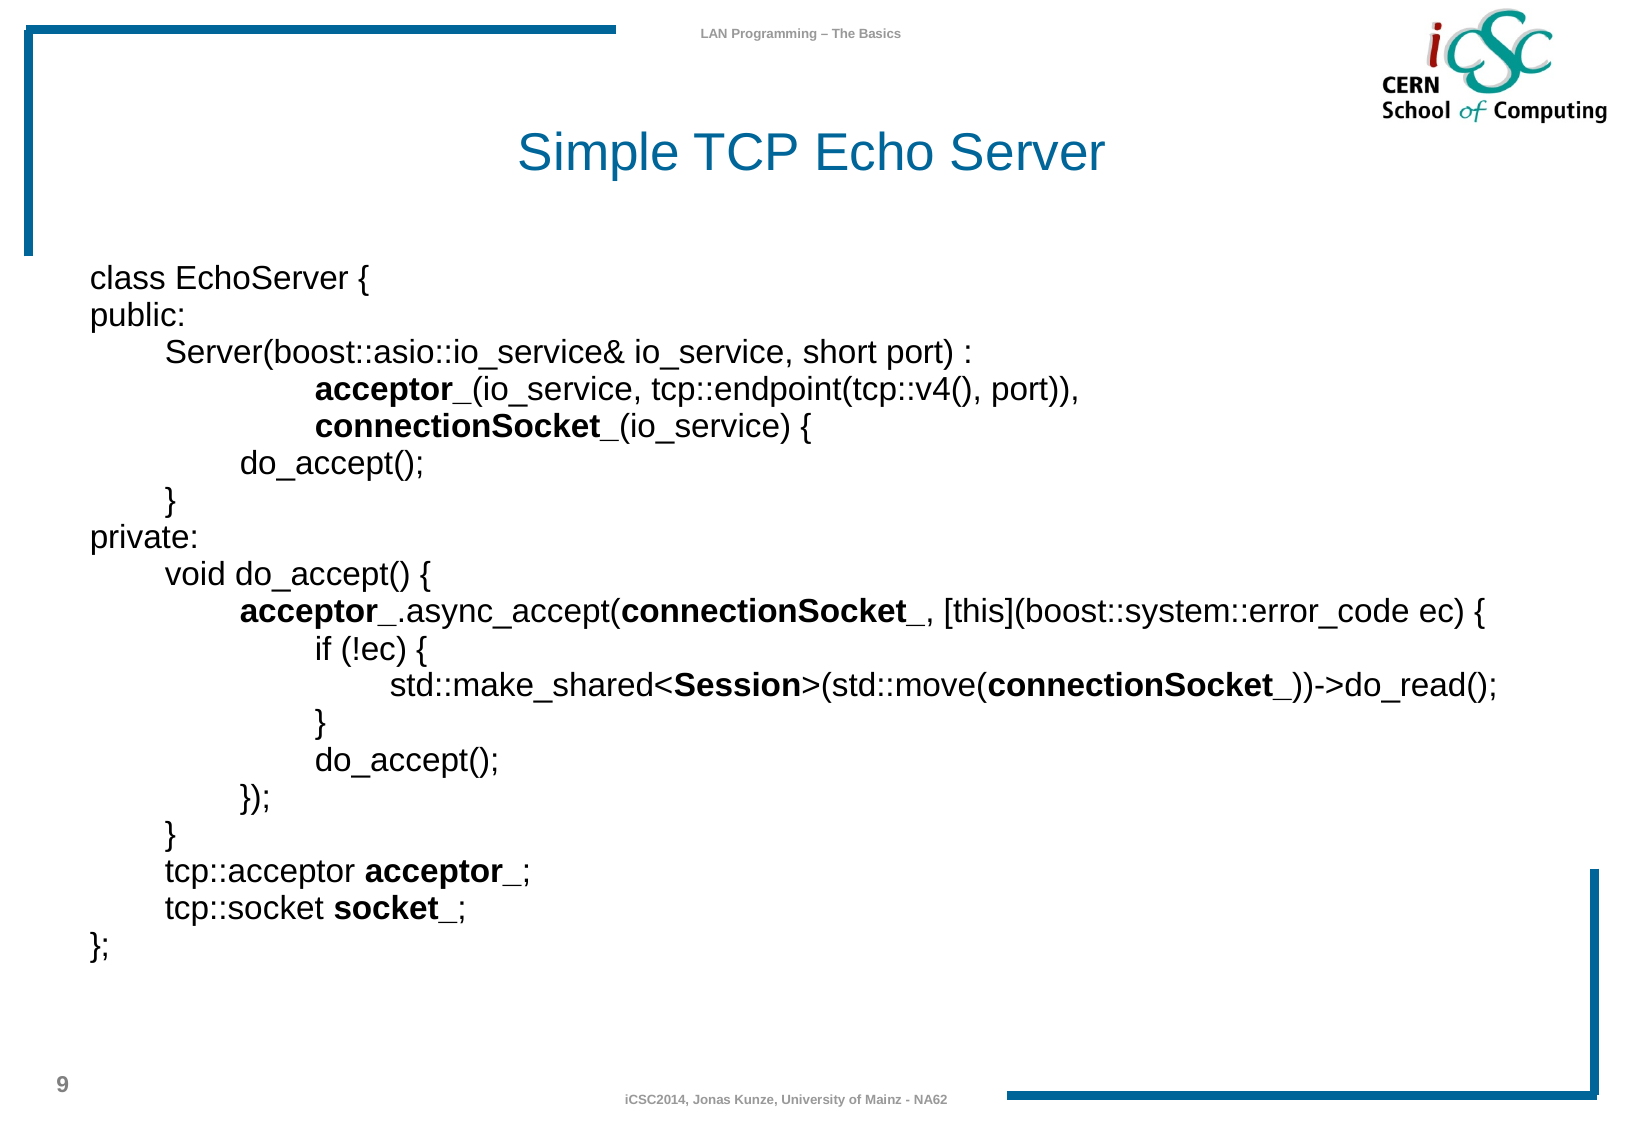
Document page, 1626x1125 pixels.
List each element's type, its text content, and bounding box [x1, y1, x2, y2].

picture [1381, 8, 1608, 125]
text_box class EchoServer { public: Server(boost::asio::io_service& io_service, short port) : acceptor_(io_service, tcp::endpoint(tcp::v4(), port)), connectionSocket_(io_service) { do_accept(); } private: void do_accept() { acceptor_.async_accept(connectionSocket_, [this](boost::system::error_code ec) { if (!ec) { std::make_shared<Session>(std::move(connectionSocket_))->do_read(); } do_accept(); }); } tcp::acceptor acceptor_; tcp::socket socket_; }; [75, 252, 1546, 1063]
title Simple TCP Echo Server [81, 44, 1544, 233]
